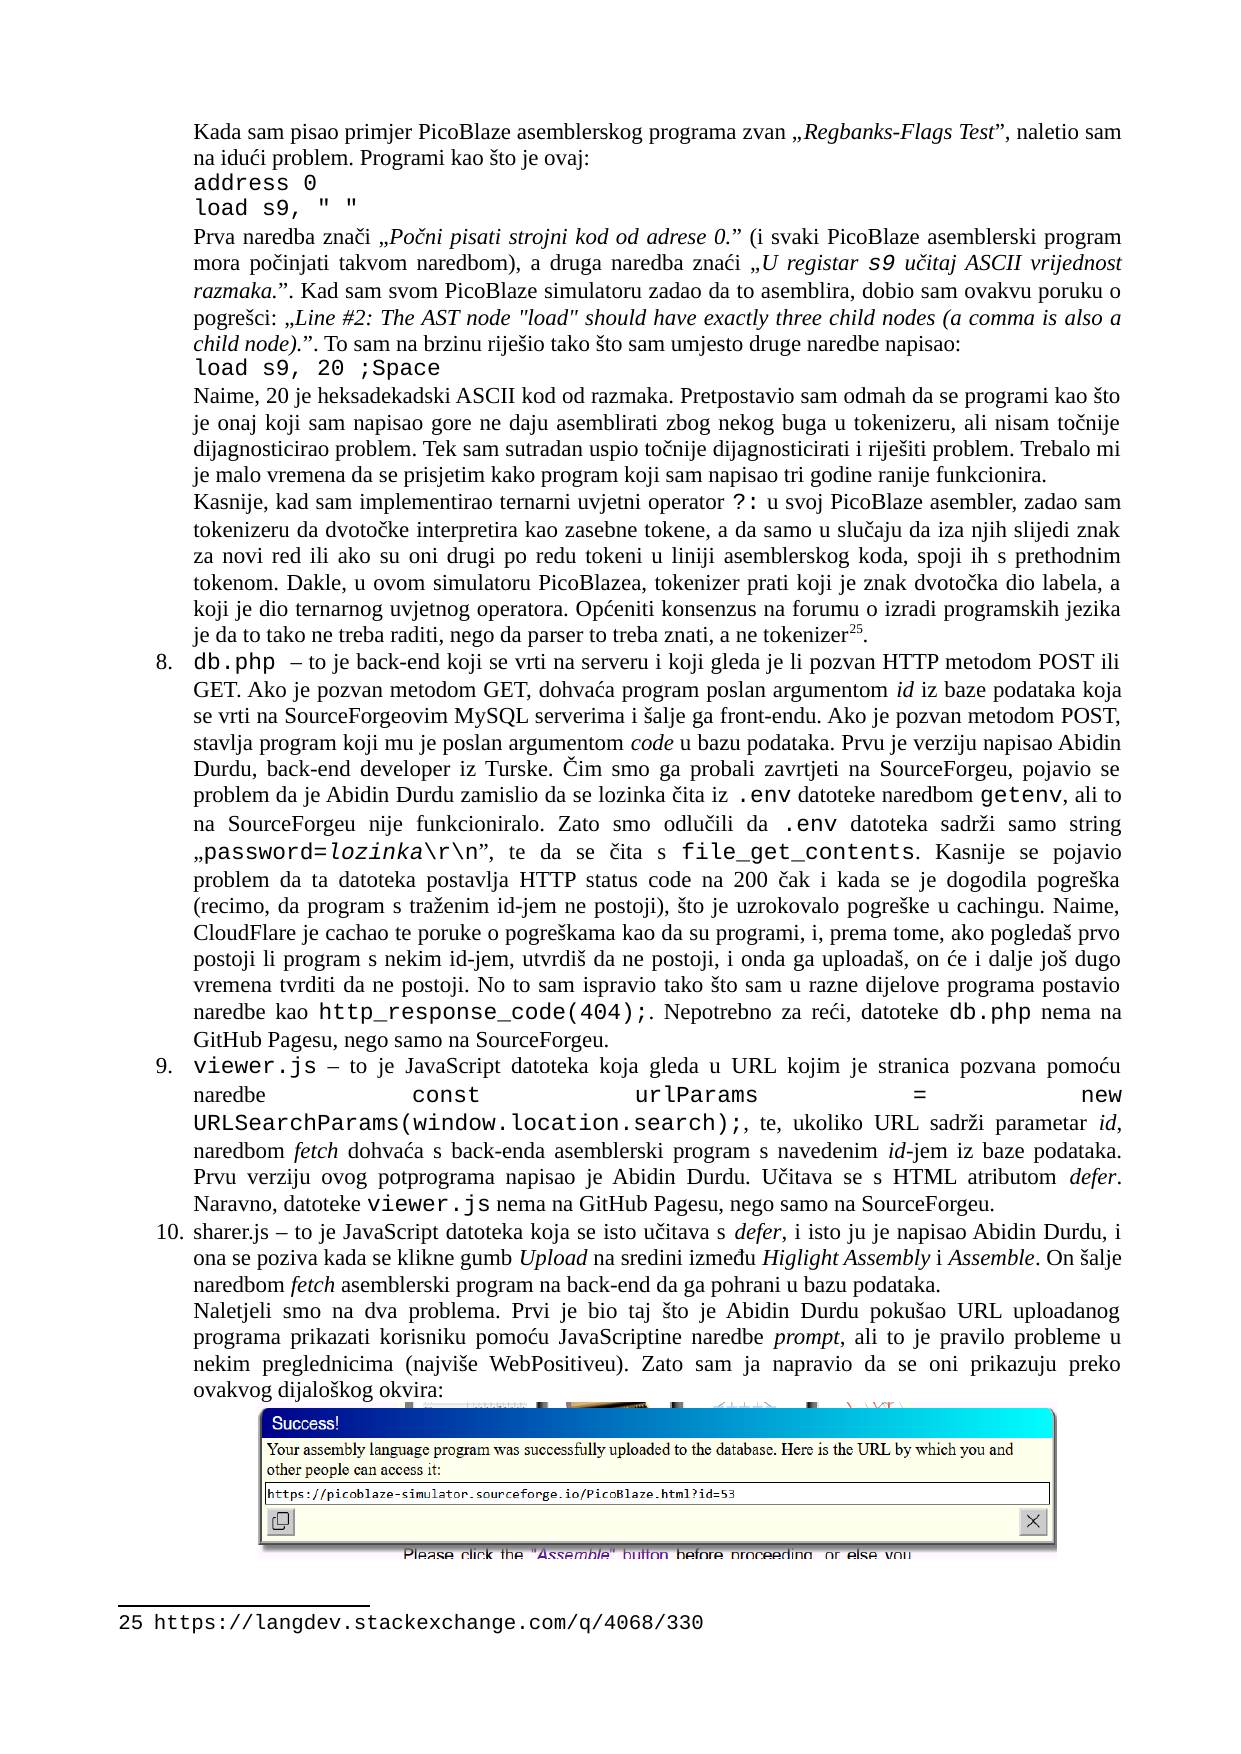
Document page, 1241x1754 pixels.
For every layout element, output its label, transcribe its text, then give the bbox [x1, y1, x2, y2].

list sharer.js – to je JavaScript datoteka koja se isto učitava s defer, i isto ju je napisao Abidin Durdu, i ona se poziva kada se klikne gumb Upload na sredini između Higlight Assembly i Assemble. On šalje naredbom fetch asemblerski program na back-end da ga pohrani u bazu podataka. [156, 1218, 1122, 1297]
list load s9, " " [156, 197, 1122, 223]
list Naime, 20 je heksadekadski ASCII kod od razmaka. Pretpostavio sam odmah da se programi kao što je onaj koji sam napisao gore ne daju asemblirati zbog nekog buga u tokenizeru, ali nisam točnije dijagnosticirao problem. Tek sam sutradan uspio točnije dijagnosticirati i riješiti problem. Trebalo mi je malo vremena da se prisjetim kako program koji sam napisao tri godine ranije funkcionira. [156, 382, 1122, 488]
list Prva naredba znači „Počni pisati strojni kod od adrese 0.” (i svaki PicoBlaze asemblerski program mora počinjati takvom naredbom), a druga naredba znaći „U registar s9 učitaj ASCII vrijednost razmaka.”. Kad sam svom PicoBlaze simulatoru zadao da to asemblira, dobio sam ovakvu poruku o pogrešci: „Line #2: The AST node "load" should have exactly three child nodes (a comma is also a child node).”. To sam na brzinu riješio tako što sam umjesto druge naredbe napisao: [156, 223, 1122, 356]
list Naletjeli smo na dva problema. Prvi je bio taj što je Abidin Durdu pokušao URL uploadanog programa prikazati korisniku pomoću JavaScriptine naredbe prompt, ali to je pravilo probleme u nekim preglednicima (najviše WebPositiveu). Zato sam ja napravio da se oni prikazuju preko ovakvog dijaloškog okvira: [156, 1297, 1122, 1402]
list https://langdev.stackexchange.com/q/4068/330 [118, 1612, 1122, 1636]
list db.php – to je back-end koji se vrti na serveru i koji gleda je li pozvan HTTP metodom POST ili GET. Ako je pozvan metodom GET, dohvaća program poslan argumentom id iz baze podataka koja se vrti na SourceForgeovim MySQL serverima i šalje ga front-endu. Ako je pozvan metodom POST, stavlja program koji mu je poslan argumentom code u bazu podataka. Prvu je verziju napisao Abidin Durdu, back-end developer iz Turske. Čim smo ga probali zavrtjeti na SourceForgeu, pojavio se problem da je Abidin Durdu zamislio da se lozinka čita iz .env datoteke naredbom getenv, ali to na SourceForgeu nije funkcioniralo. Zato smo odlučili da .env datoteka sadrži samo string „password=lozinka\r\n”, te da se čita s file_get_contents. Kasnije se pojavio problem da ta datoteka postavlja HTTP status code na 200 čak i kada se je dogodila pogreška (recimo, da program s traženim id-jem ne postoji), što je uzrokovalo pogreške u cachingu. Naime, CloudFlare je cachao te poruke o pogreškama kao da su programi, i, prema tome, ako pogledaš prvo postoji li program s nekim id-jem, utvrdiš da ne postoji, i onda ga uploadaš, on će i dalje još dugo vremena tvrditi da ne postoji. No to sam ispravio tako što sam u razne dijelove programa postavio naredbe kao http_response_code(404);. Nepotrebno za reći, datoteke db.php nema na GitHub Pagesu, nego samo na SourceForgeu. [156, 648, 1122, 1052]
list address 0 [156, 171, 1122, 197]
list Kasnije, kad sam implementirao ternarni uvjetni operator ?: u svoj PicoBlaze asembler, zadao sam tokenizeru da dvotočke interpretira kao zasebne tokene, a da samo u slučaju da iza njih slijedi znak za novi red ili ako su oni drugi po redu tokeni u liniji asemblerskog koda, spoji ih s prethodnim tokenom. Dakle, u ovom simulatoru PicoBlazea, tokenizer prati koji je znak dvotočka dio labela, a koji je dio ternarnog uvjetnog operatora. Općeniti konsenzus na forumu o izradi programskih jezika je da to tako ne treba raditi, nego da parser to treba znati, a ne tokenizer. [156, 488, 1122, 648]
list Kada sam pisao primjer PicoBlaze asemblerskog programa zvan „Regbanks-Flags Test”, naletio sam na idući problem. Programi kao što je ovaj: [156, 118, 1122, 171]
picture [258, 1402, 1057, 1559]
list viewer.js – to je JavaScript datoteka koja gleda u URL kojim je stranica pozvana pomoću naredbe const urlParams = new URLSearchParams(window.location.search);, te, ukoliko URL sadrži parametar id, naredbom fetch dohvaća s back-enda asemblerski program s navedenim id-jem iz baze podataka. Prvu verziju ovog potprograma napisao je Abidin Durdu. Učitava se s HTML atributom defer. Naravno, datoteke viewer.js nema na GitHub Pagesu, nego samo na SourceForgeu. [156, 1052, 1122, 1218]
list load s9, 20 ;Space [156, 356, 1122, 382]
